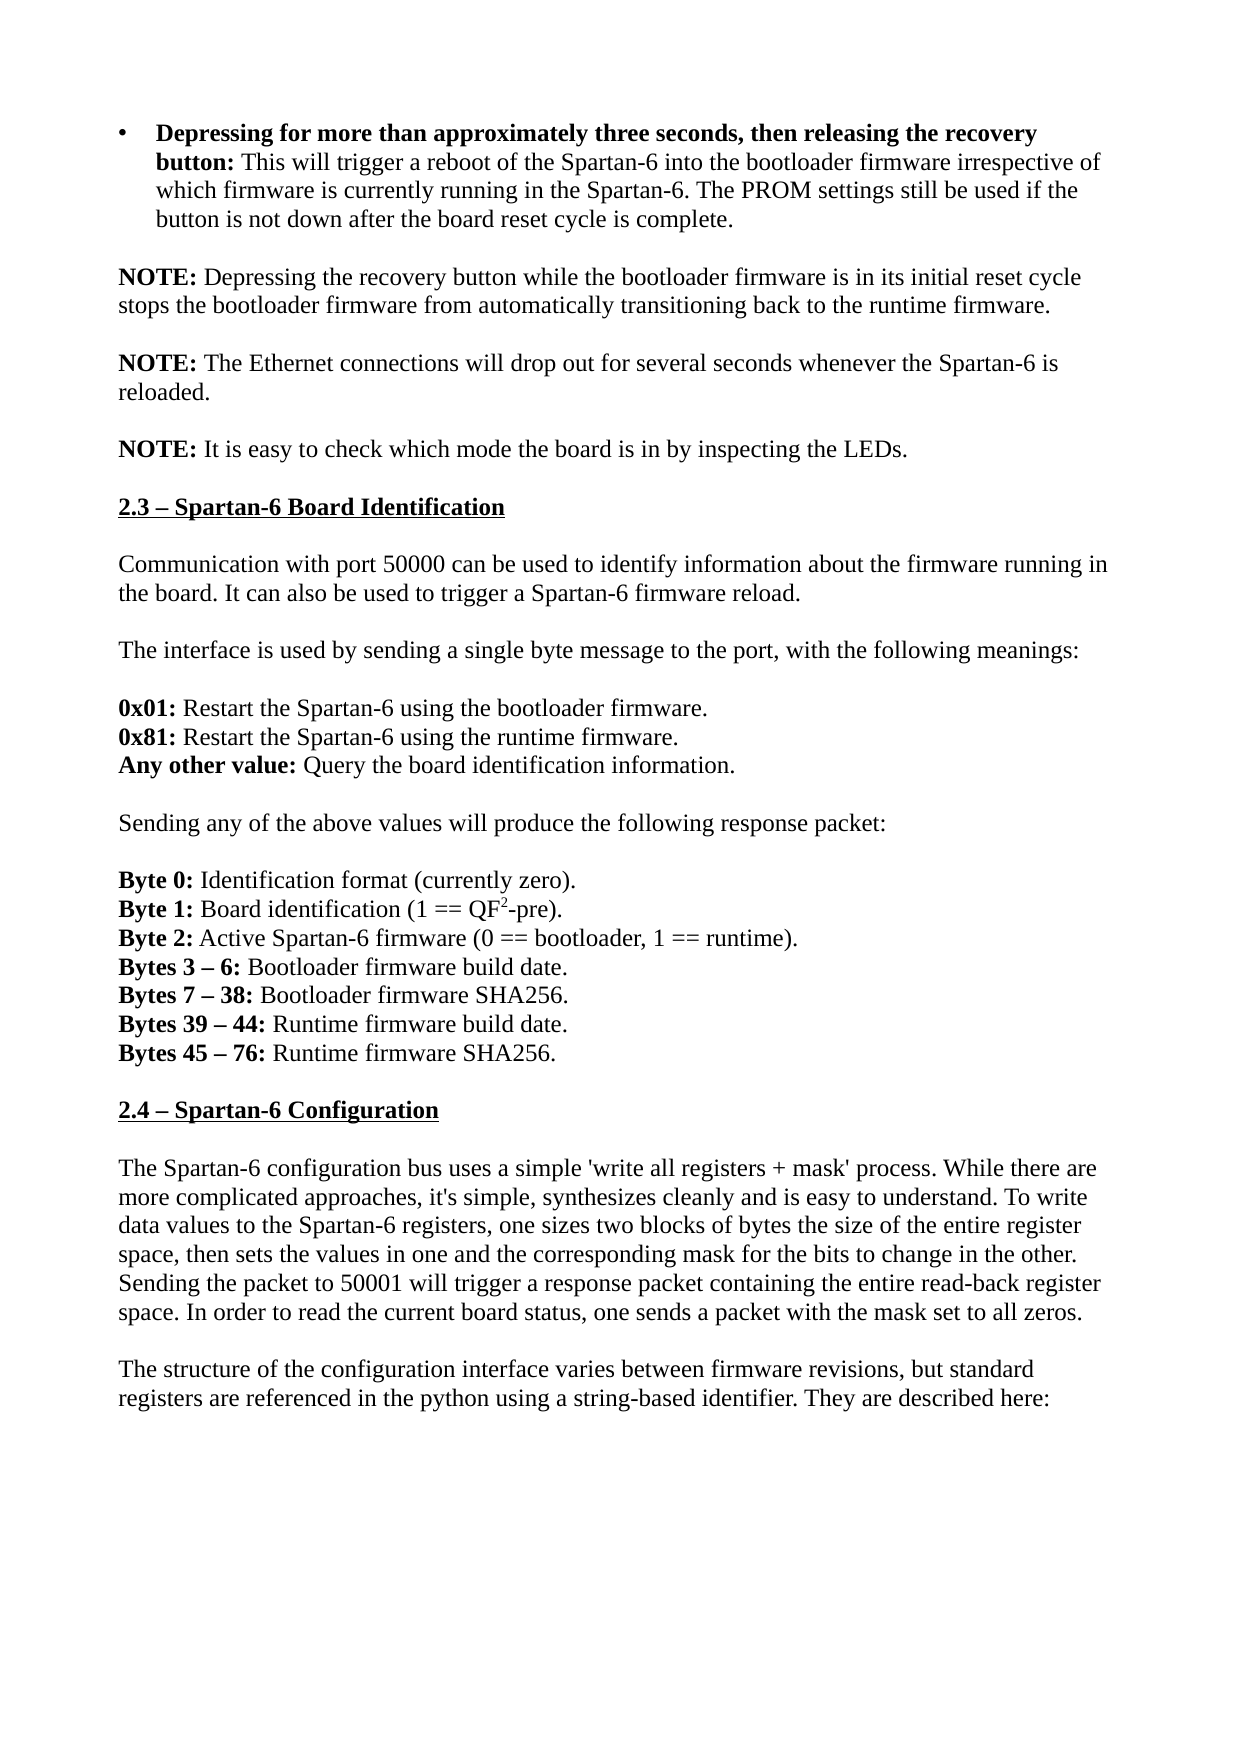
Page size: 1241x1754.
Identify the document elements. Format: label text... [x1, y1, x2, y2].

text The Spartan-6 configuration bus uses a simple 'write all registers + mask' process. While there are more complicated approaches, it's simple, synthesizes cleanly and is easy to understand. To write data values to the Spartan-6 registers, one sizes two blocks of bytes the size of the entire register space, then sets the values in one and the corresponding mask for the bits to change in the other. Sending the packet to 50001 will trigger a response packet containing the entire read-back register space. In order to read the current board status, one sends a packet with the mask set to all zeros. [118, 1153, 1122, 1326]
text 0x01: Restart the Spartan-6 using the bootloader firmware. [118, 693, 1122, 722]
text The interface is used by sending a single byte message to the port, with the following meanings: [118, 636, 1122, 664]
text Any other value: Query the board identification information. [118, 751, 1122, 779]
text Bytes 7 – 38: Bootloader firmware SHA256. [118, 981, 1122, 1009]
text NOTE: The Ethernet connections will drop out for several seconds whenever the Spartan-6 is reloaded. [118, 348, 1122, 406]
text Byte 1: Board identification (1 == QF2-pre). [118, 894, 1122, 923]
text Communication with port 50000 can be used to identify information about the firmware running in the board. It can also be used to trigger a Spartan-6 firmware reload. [118, 549, 1122, 607]
text Byte 2: Active Spartan-6 firmware (0 == bootloader, 1 == runtime). [118, 923, 1122, 952]
text NOTE: Depressing the recovery button while the bootloader firmware is in its initial reset cycle stops the bootloader firmware from automatically transitioning back to the runtime firmware. [118, 262, 1122, 319]
text The structure of the configuration interface varies between firmware revisions, but standard registers are referenced in the python using a string-based identifier. They are described here: [118, 1354, 1122, 1412]
text Bytes 39 – 44: Runtime firmware build date. [118, 1009, 1122, 1038]
text Bytes 3 – 6: Bootloader firmware build date. [118, 952, 1122, 981]
list Depressing for more than approximately three seconds, then releasing the recovery button: This will trigger a reboot of the Spartan-6 into the bootloader firmware irrespective of which firmware is currently running in the Spartan-6. The PROM settings still be used if the button is not down after the board reset cycle is complete. [118, 118, 1122, 233]
text Byte 0: Identification format (currently zero). [118, 866, 1122, 894]
text Bytes 45 – 76: Runtime firmware SHA256. [118, 1038, 1122, 1067]
text NOTE: It is easy to check which mode the board is in by inspecting the LEDs. [118, 434, 1122, 463]
text Sending any of the above values will produce the following response packet: [118, 808, 1122, 837]
text 2.3 – Spartan-6 Board Identification [118, 492, 1122, 521]
text 0x81: Restart the Spartan-6 using the runtime firmware. [118, 722, 1122, 751]
text 2.4 – Spartan-6 Configuration [118, 1096, 1122, 1124]
